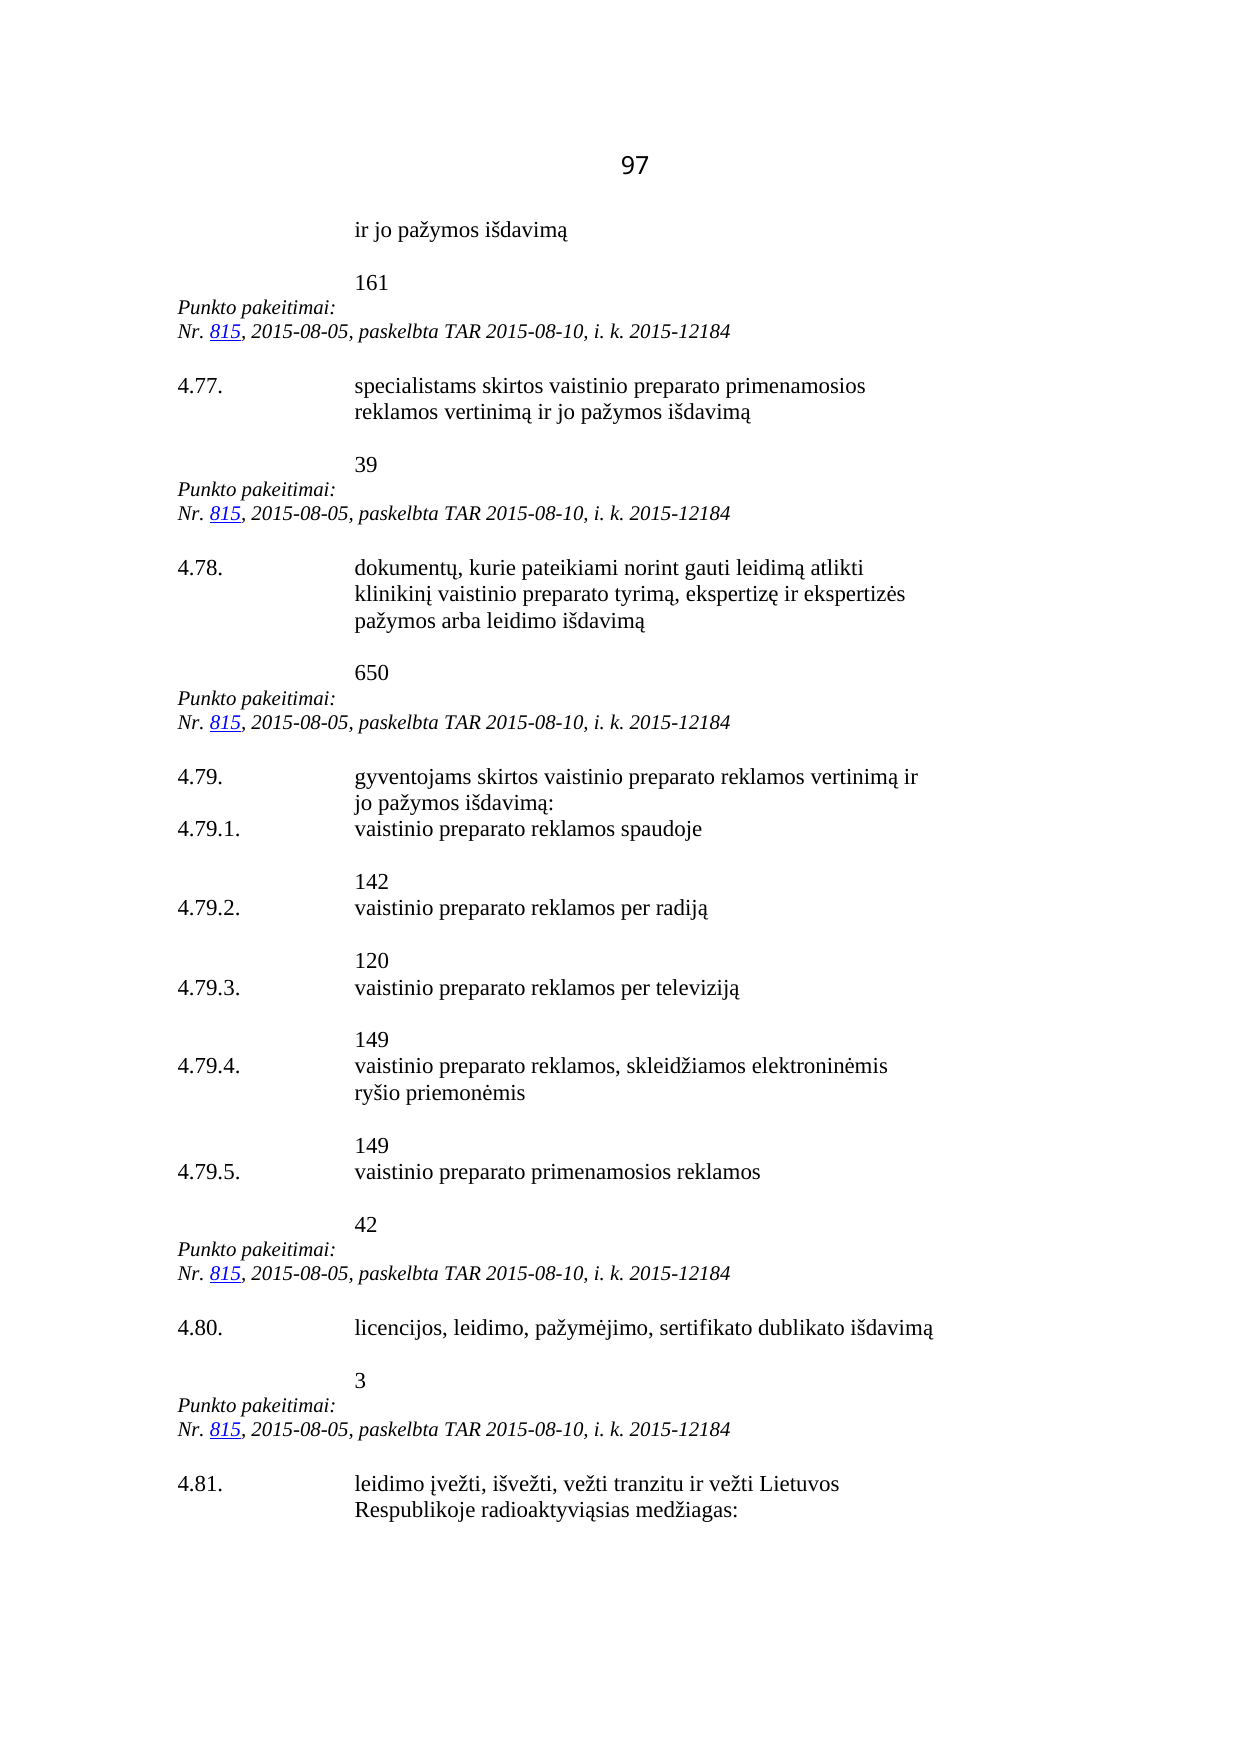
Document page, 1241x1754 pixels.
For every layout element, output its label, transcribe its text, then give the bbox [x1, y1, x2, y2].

text pažymos arba leidimo išdavimą 650 [354, 607, 945, 686]
text Punkto pakeitimai: [177, 1237, 1093, 1261]
text 4.79.1. vaistinio preparato reklamos spaudoje 142 [177, 815, 945, 894]
text 4.79.5. vaistinio preparato primenamosios reklamos 42 [177, 1158, 945, 1237]
text jo pažymos išdavimą: [354, 789, 945, 815]
text Nr. 815, 2015-08-05, paskelbta TAR 2015-08-10, i. k. 2015-12184 [177, 319, 1093, 343]
text ir jo pažymos išdavimą 161 [354, 216, 945, 295]
text Punkto pakeitimai: [177, 1393, 1093, 1417]
text 4.81. leidimo įvežti, išvežti, vežti tranzitu ir vežti Lietuvos [177, 1470, 945, 1496]
text 4.79. gyventojams skirtos vaistinio preparato reklamos vertinimą ir [177, 763, 945, 789]
text Nr. 815, 2015-08-05, paskelbta TAR 2015-08-10, i. k. 2015-12184 [177, 710, 1093, 734]
text Nr. 815, 2015-08-05, paskelbta TAR 2015-08-10, i. k. 2015-12184 [177, 1261, 1093, 1285]
text Punkto pakeitimai: [177, 686, 1093, 710]
text Respublikoje radioaktyviąsias medžiagas: [354, 1496, 945, 1549]
text klinikinį vaistinio preparato tyrimą, ekspertizę ir ekspertizės [354, 580, 945, 607]
text 4.78. dokumentų, kurie pateikiami norint gauti leidimą atlikti [177, 554, 945, 580]
text ryšio priemonėmis 149 [354, 1079, 945, 1158]
text reklamos vertinimą ir jo pažymos išdavimą 39 [354, 398, 945, 477]
text Punkto pakeitimai: [177, 477, 1093, 501]
text Nr. 815, 2015-08-05, paskelbta TAR 2015-08-10, i. k. 2015-12184 [177, 1417, 1093, 1441]
text 4.79.2. vaistinio preparato reklamos per radiją 120 [177, 894, 945, 973]
text 4.77. specialistams skirtos vaistinio preparato primenamosios [177, 372, 945, 398]
text Punkto pakeitimai: [177, 295, 1093, 319]
text 4.79.3. vaistinio preparato reklamos per televiziją 149 [177, 973, 945, 1053]
text 4.79.4. vaistinio preparato reklamos, skleidžiamos elektroninėmis [177, 1053, 945, 1079]
text Nr. 815, 2015-08-05, paskelbta TAR 2015-08-10, i. k. 2015-12184 [177, 501, 1093, 525]
text 4.80. licencijos, leidimo, pažymėjimo, sertifikato dublikato išdavimą 3 [177, 1314, 945, 1393]
